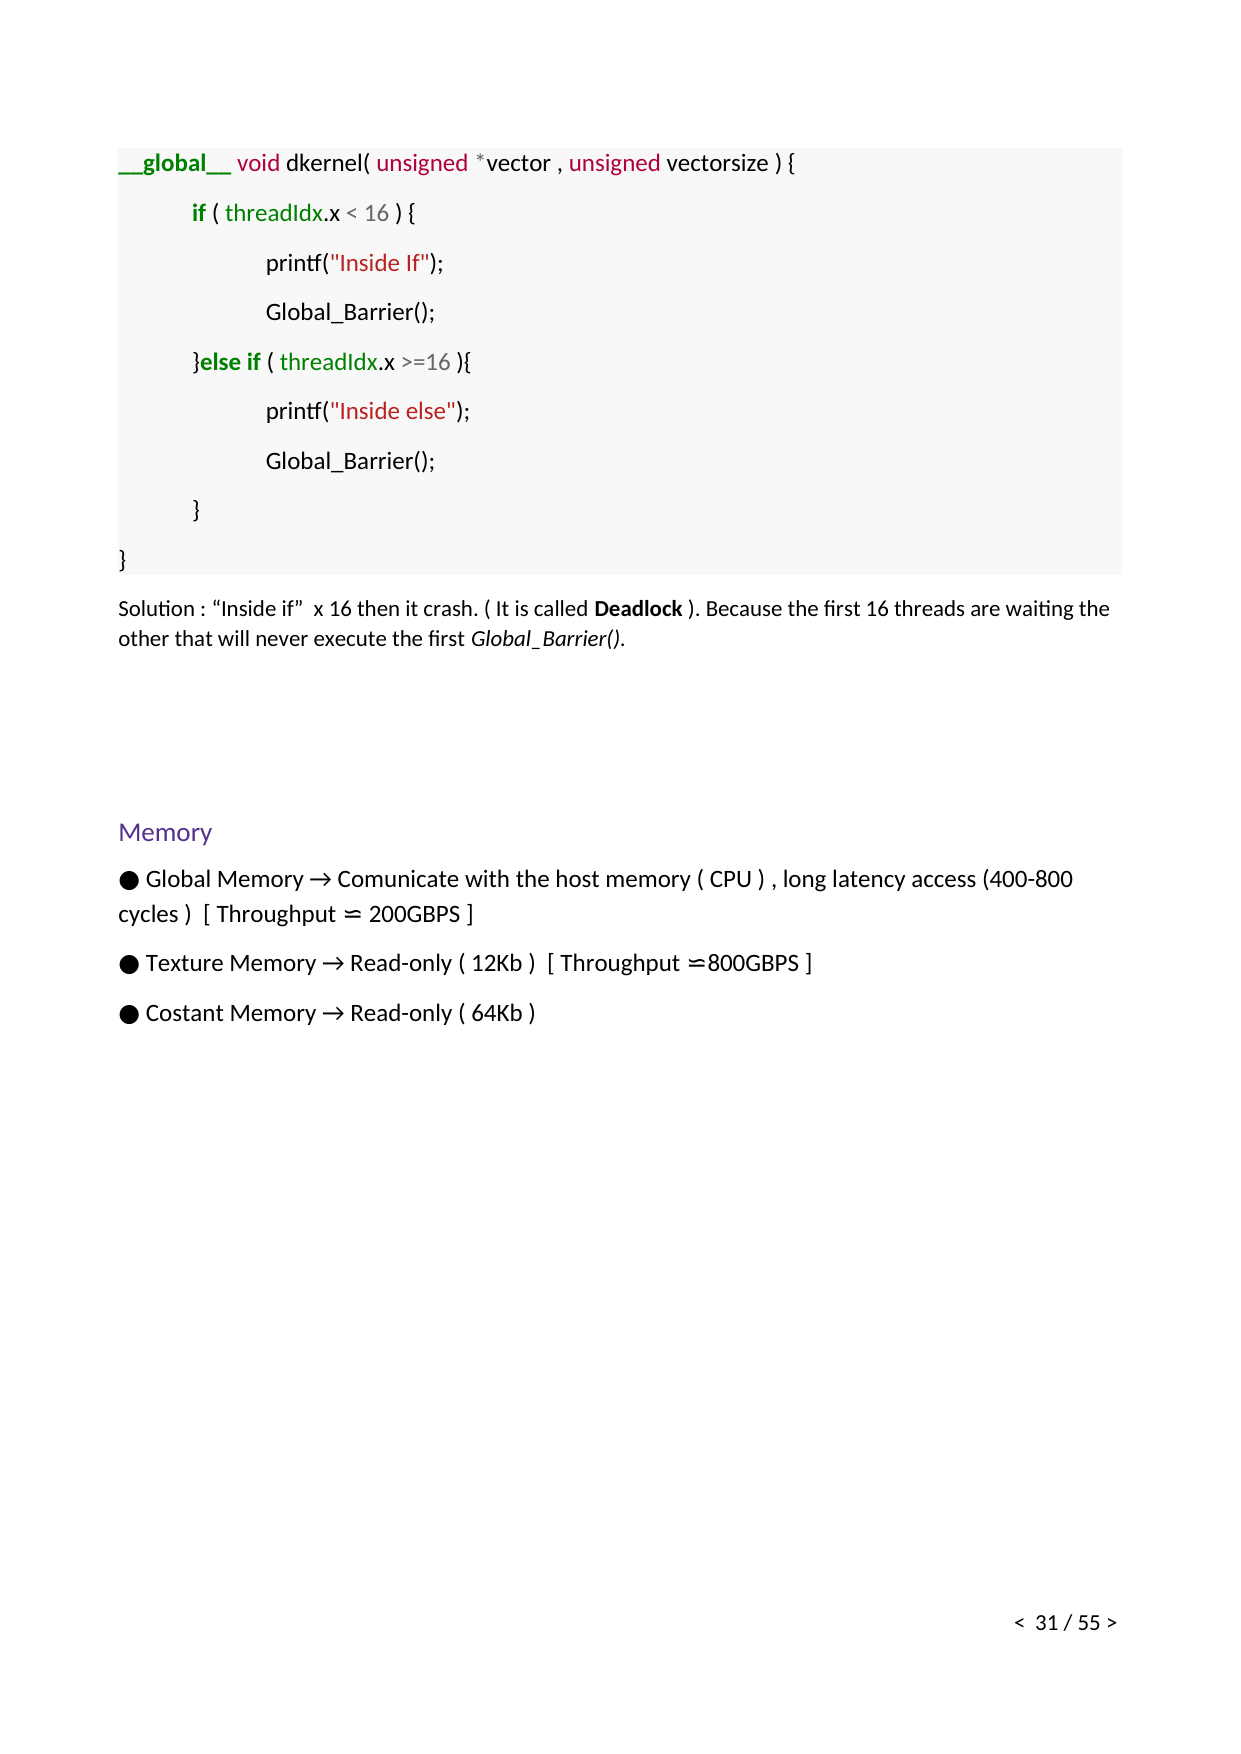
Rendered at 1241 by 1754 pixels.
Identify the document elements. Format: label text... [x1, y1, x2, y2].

text Global_Barrier(); [118, 445, 1122, 476]
text Solution : “Inside if” x 16 then it crash. ( It is called Deadlock ). Because the first 16 threads are waiting the other that will never execute the first Global_Barrier(). [118, 594, 1122, 652]
text printf("Inside If"); [118, 247, 1122, 277]
text ● Texture Memory → Read-only ( 12Kb ) [ Throughput ⋍800GBPS ] [118, 947, 1122, 978]
text }else if ( threadIdx.x >=16 ){ [118, 346, 1122, 376]
text ● Global Memory → Comunicate with the host memory ( CPU ) , long latency access (400-800 cycles ) [ Throughput ⋍ 200GBPS ] [118, 863, 1122, 928]
text if ( threadIdx.x < 16 ) { [118, 197, 1122, 228]
text Global_Barrier(); [118, 296, 1122, 327]
text } [118, 495, 1122, 525]
text } [118, 544, 1122, 575]
text ● Costant Memory → Read-only ( 64Kb ) [118, 997, 1122, 1027]
text printf("Inside else"); [118, 396, 1122, 426]
text __global__ void dkernel( unsigned *vector , unsigned vectorsize ) { [118, 148, 1122, 178]
subtitle Memory [118, 815, 1122, 848]
